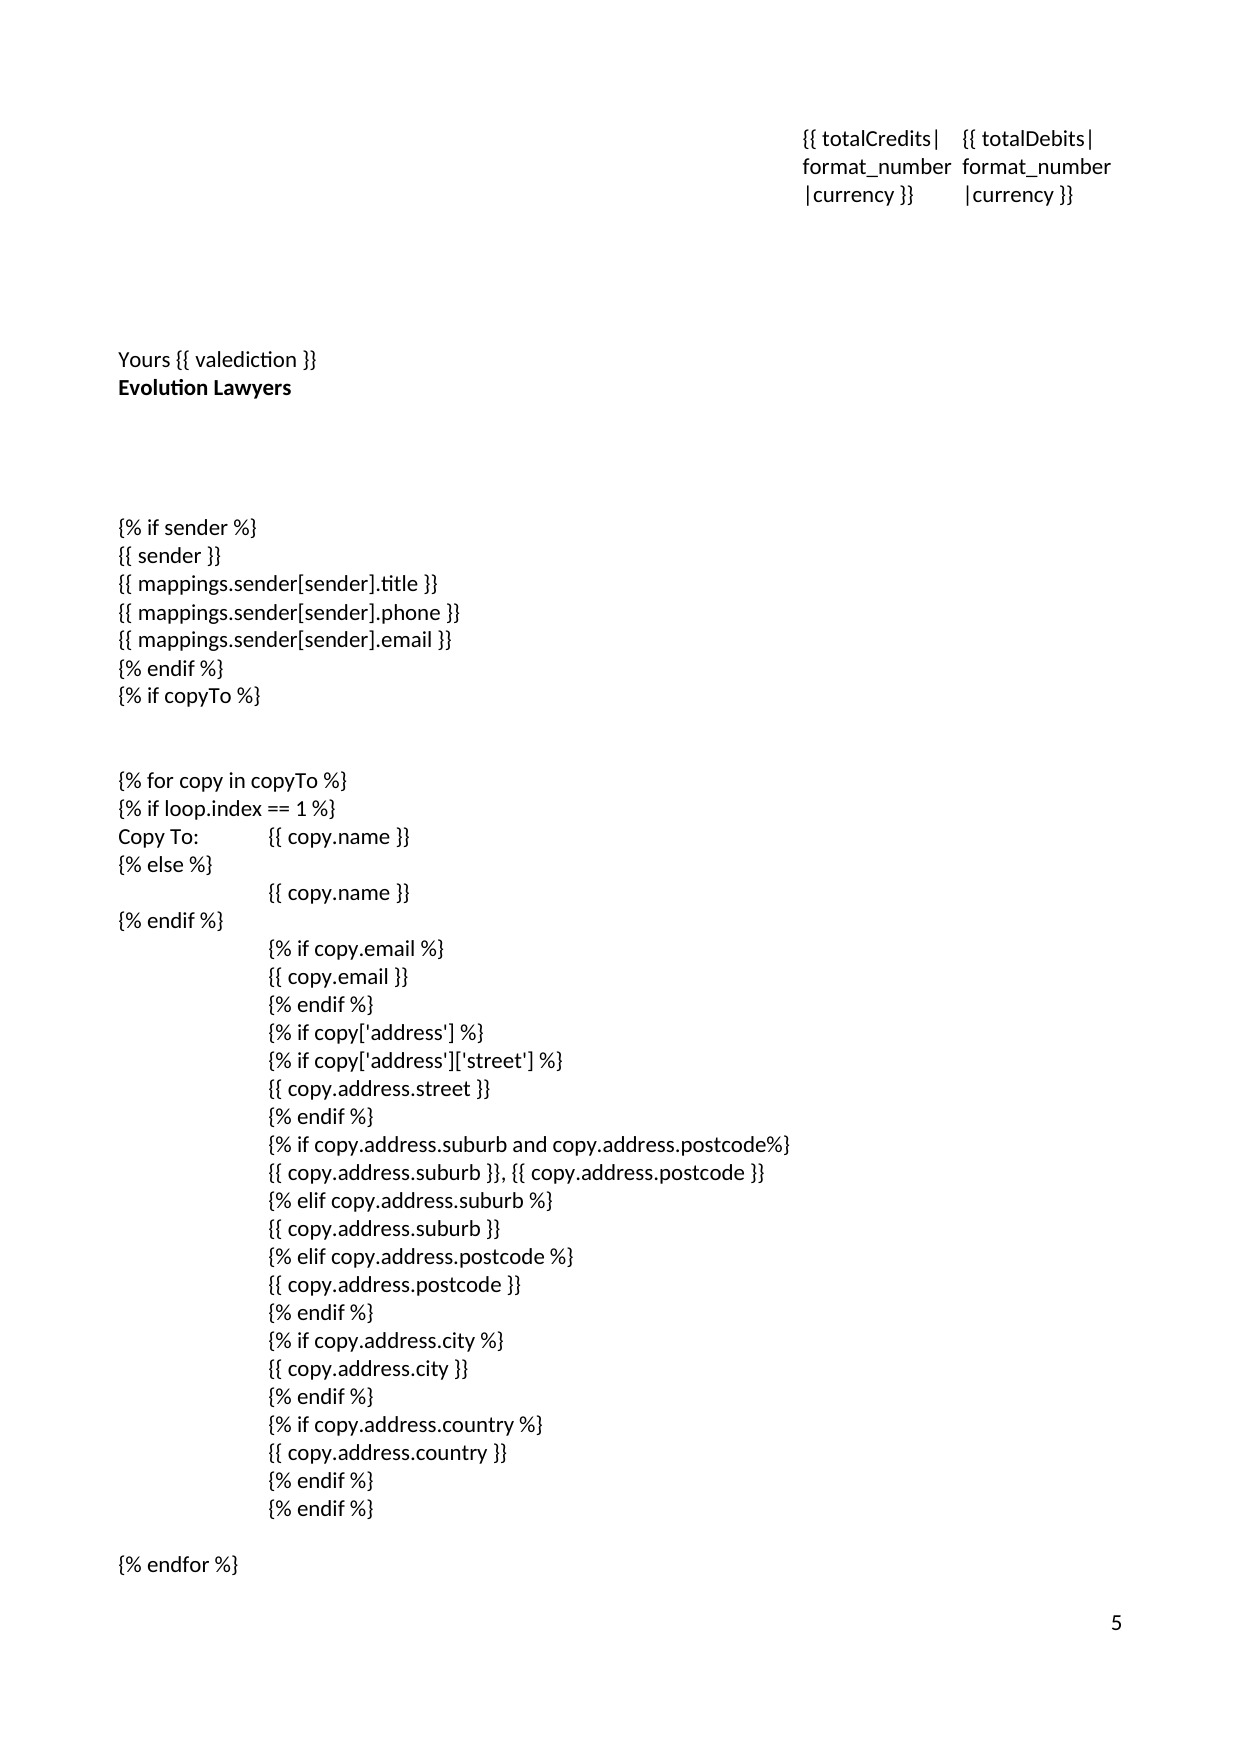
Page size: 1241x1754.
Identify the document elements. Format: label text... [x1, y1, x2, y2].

text {% endif %} [118, 906, 1122, 934]
text Copy To: {{ copy.name }} [118, 822, 1122, 850]
table_cell {{ totalDebits|format_number|currency }} [962, 118, 1121, 243]
text {% elif copy.address.suburb %} [118, 1186, 1122, 1214]
text {% endif %} [118, 1382, 1122, 1410]
text {% endif %} [118, 1102, 1122, 1130]
text {{ copy.address.country }} [118, 1438, 1122, 1466]
text {% if copy.address.suburb and copy.address.postcode%} [118, 1130, 1122, 1158]
text {% endif %} [118, 1466, 1122, 1494]
text {{ copy.email }} [118, 962, 1122, 990]
text {{ copy.address.city }} [118, 1354, 1122, 1382]
text {{ copy.address.street }} [118, 1074, 1122, 1102]
text {% elif copy.address.postcode %} [118, 1242, 1122, 1270]
text {% if copy.address.country %} [118, 1410, 1122, 1438]
text {% endfor %} [118, 1550, 1122, 1578]
table_cell [118, 118, 307, 243]
text {% endif %} [118, 1298, 1122, 1326]
text {{ copy.address.suburb }} [118, 1214, 1122, 1242]
text {% if copy['address'] %} [118, 1018, 1122, 1046]
table_cell [307, 118, 802, 243]
text {% else %} [118, 850, 1122, 878]
text {{ copy.address.postcode }} [118, 1270, 1122, 1298]
text {% if copy.address.city %} [118, 1326, 1122, 1354]
text {% if copyTo %} [118, 682, 1122, 710]
text {{ copy.address.suburb }}, {{ copy.address.postcode }} [118, 1158, 1122, 1186]
text {% if loop.index == 1 %} [118, 794, 1122, 822]
text {% for copy in copyTo %} [118, 766, 1122, 794]
text {% if copy.email %} [118, 934, 1122, 962]
text {% if copy['address']['street'] %} [118, 1046, 1122, 1074]
text {% endif %} [118, 1494, 1122, 1522]
text {% endif %} [118, 990, 1122, 1018]
table_cell {{ totalCredits|format_number|currency }} [803, 118, 962, 243]
text {{ copy.name }} [118, 878, 1122, 906]
table_header Yours {{ valediction }} Evolution Lawyers {% if sender %} {{ sender }} {{ mappings.sender[sender].title }} {{ mappings.sender[sender].phone }} {{ mappings.sender[sender].email }} {% endif %} [118, 345, 1122, 682]
